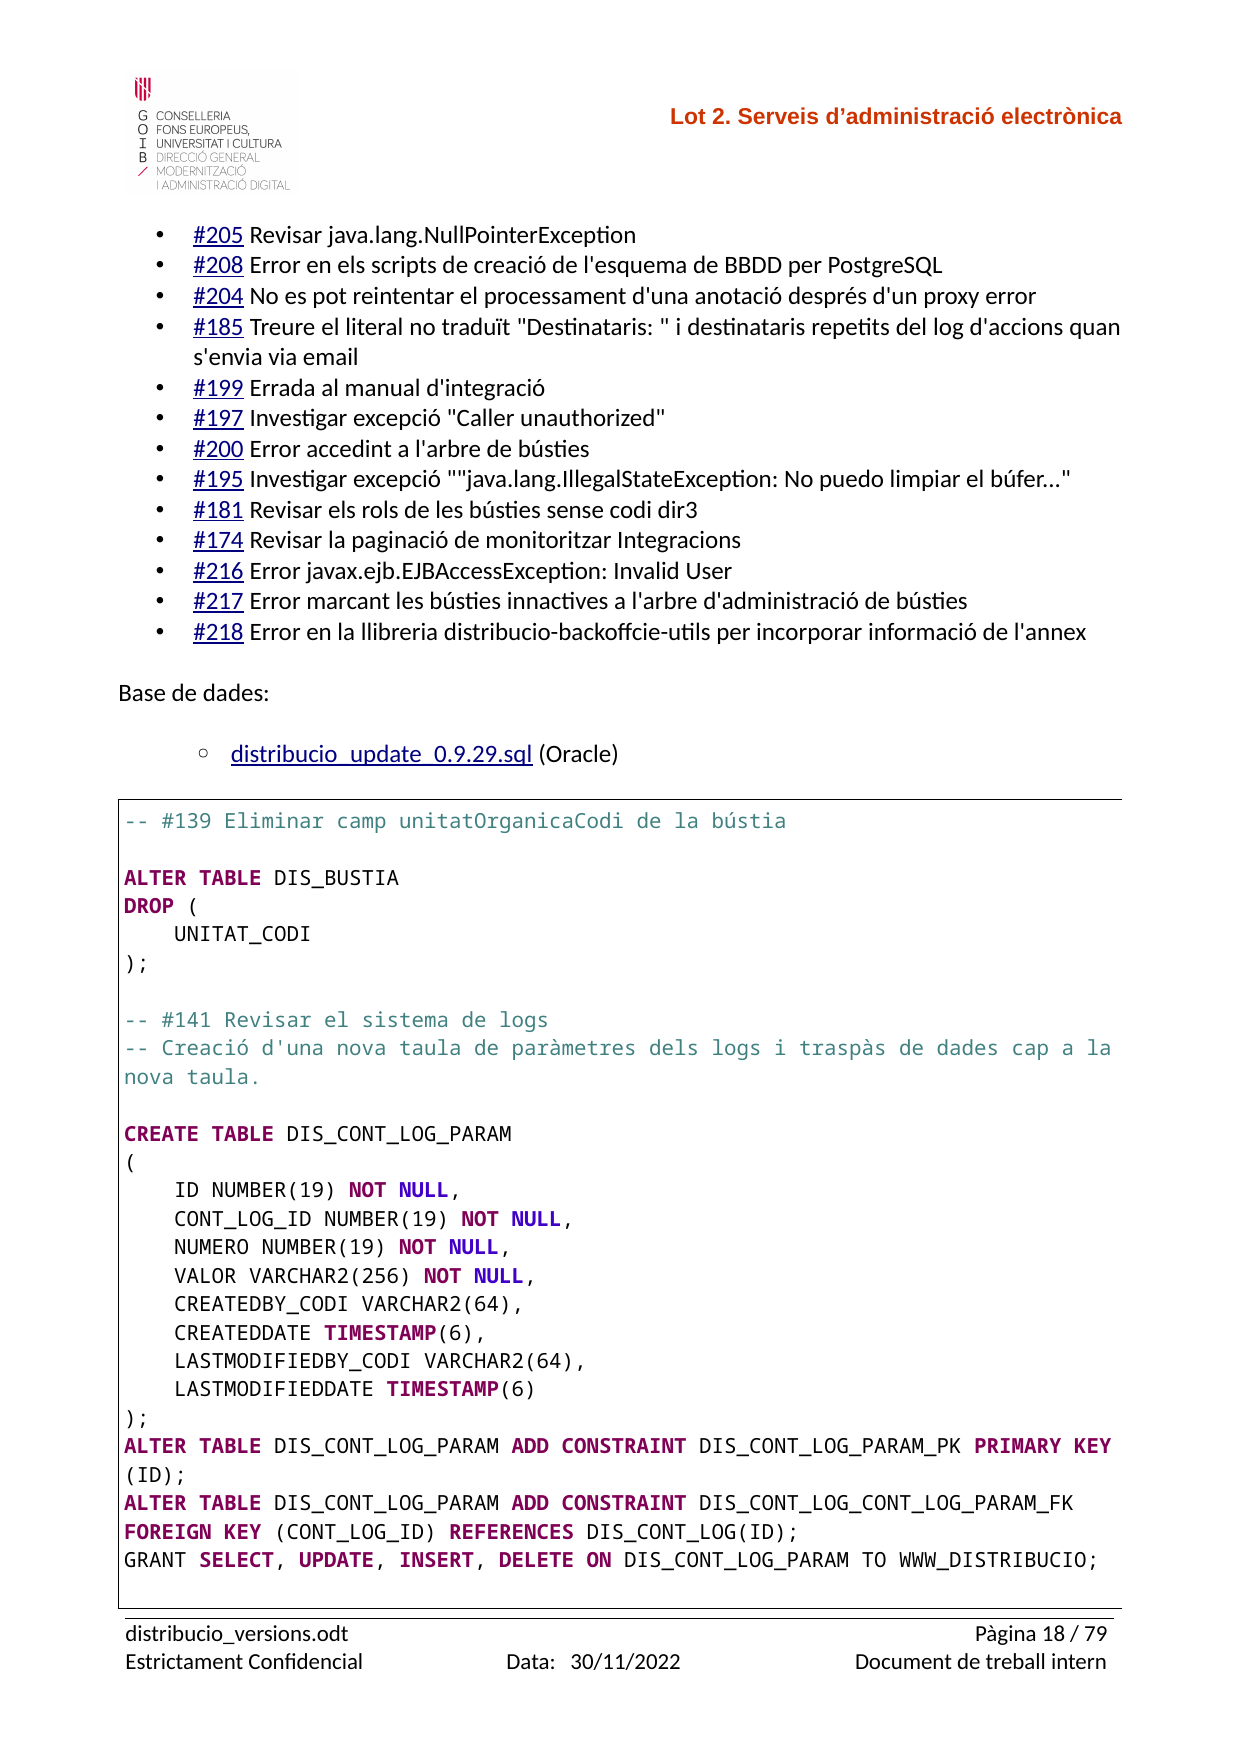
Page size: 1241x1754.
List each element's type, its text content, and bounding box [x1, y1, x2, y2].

list #200 Error accedint a l'arbre de bústies [156, 433, 1122, 463]
text Base de dades: [118, 677, 1122, 707]
list #218 Error en la llibreria distribucio-backoffcie-utils per incorporar informació de l'annex [156, 616, 1122, 646]
table_header -- #139 Eliminar camp unitatOrganicaCodi de la bústia ALTER TABLE DIS_BUSTIA DROP ( UNITAT_CODI ); -- #141 Revisar el sistema de logs -- Creació d'una nova taula de paràmetres dels logs i traspàs de dades cap a la nova taula. CREATE TABLE DIS_CONT_LOG_PARAM ( ID NUMBER(19) NOT NULL, CONT_LOG_ID NUMBER(19) NOT NULL, NUMERO NUMBER(19) NOT NULL, VALOR VARCHAR2(256) NOT NULL, CREATEDBY_CODI VARCHAR2(64), CREATEDDATE TIMESTAMP(6), LASTMODIFIEDBY_CODI VARCHAR2(64), LASTMODIFIEDDATE TIMESTAMP(6) ); ALTER TABLE DIS_CONT_LOG_PARAM ADD CONSTRAINT DIS_CONT_LOG_PARAM_PK PRIMARY KEY (ID); ALTER TABLE DIS_CONT_LOG_PARAM ADD CONSTRAINT DIS_CONT_LOG_CONT_LOG_PARAM_FK FOREIGN KEY (CONT_LOG_ID) REFERENCES DIS_CONT_LOG(ID); GRANT SELECT, UPDATE, INSERT, DELETE ON DIS_CONT_LOG_PARAM TO WWW_DISTRIBUCIO; [119, 800, 1122, 1608]
list #204 No es pot reintentar el processament d'una anotació després d'un proxy error [156, 280, 1122, 311]
list #197 Investigar excepció "Caller unauthorized" [156, 402, 1122, 433]
list #208 Error en els scripts de creació de l'esquema de BBDD per PostgreSQL [156, 250, 1122, 280]
list #216 Error javax.ejb.EJBAccessException: Invalid User [156, 555, 1122, 585]
picture [126, 70, 299, 197]
list #199 Errada al manual d'integració [156, 372, 1122, 402]
list #205 Revisar java.lang.NullPointerException [156, 219, 1122, 250]
list #185 Treure el literal no traduït "Destinataris: " i destinataris repetits del log d'accions quan s'envia via email [156, 311, 1122, 372]
list #217 Error marcant les bústies innactives a l'arbre d'administració de bústies [156, 585, 1122, 616]
list distribucio_update_0.9.29.sql (Oracle) [193, 738, 1122, 768]
list #195 Investigar excepció ""java.lang.IllegalStateException: No puedo limpiar el búfer..." [156, 463, 1122, 494]
list #174 Revisar la paginació de monitoritzar Integracions [156, 524, 1122, 555]
list #181 Revisar els rols de les bústies sense codi dir3 [156, 494, 1122, 524]
